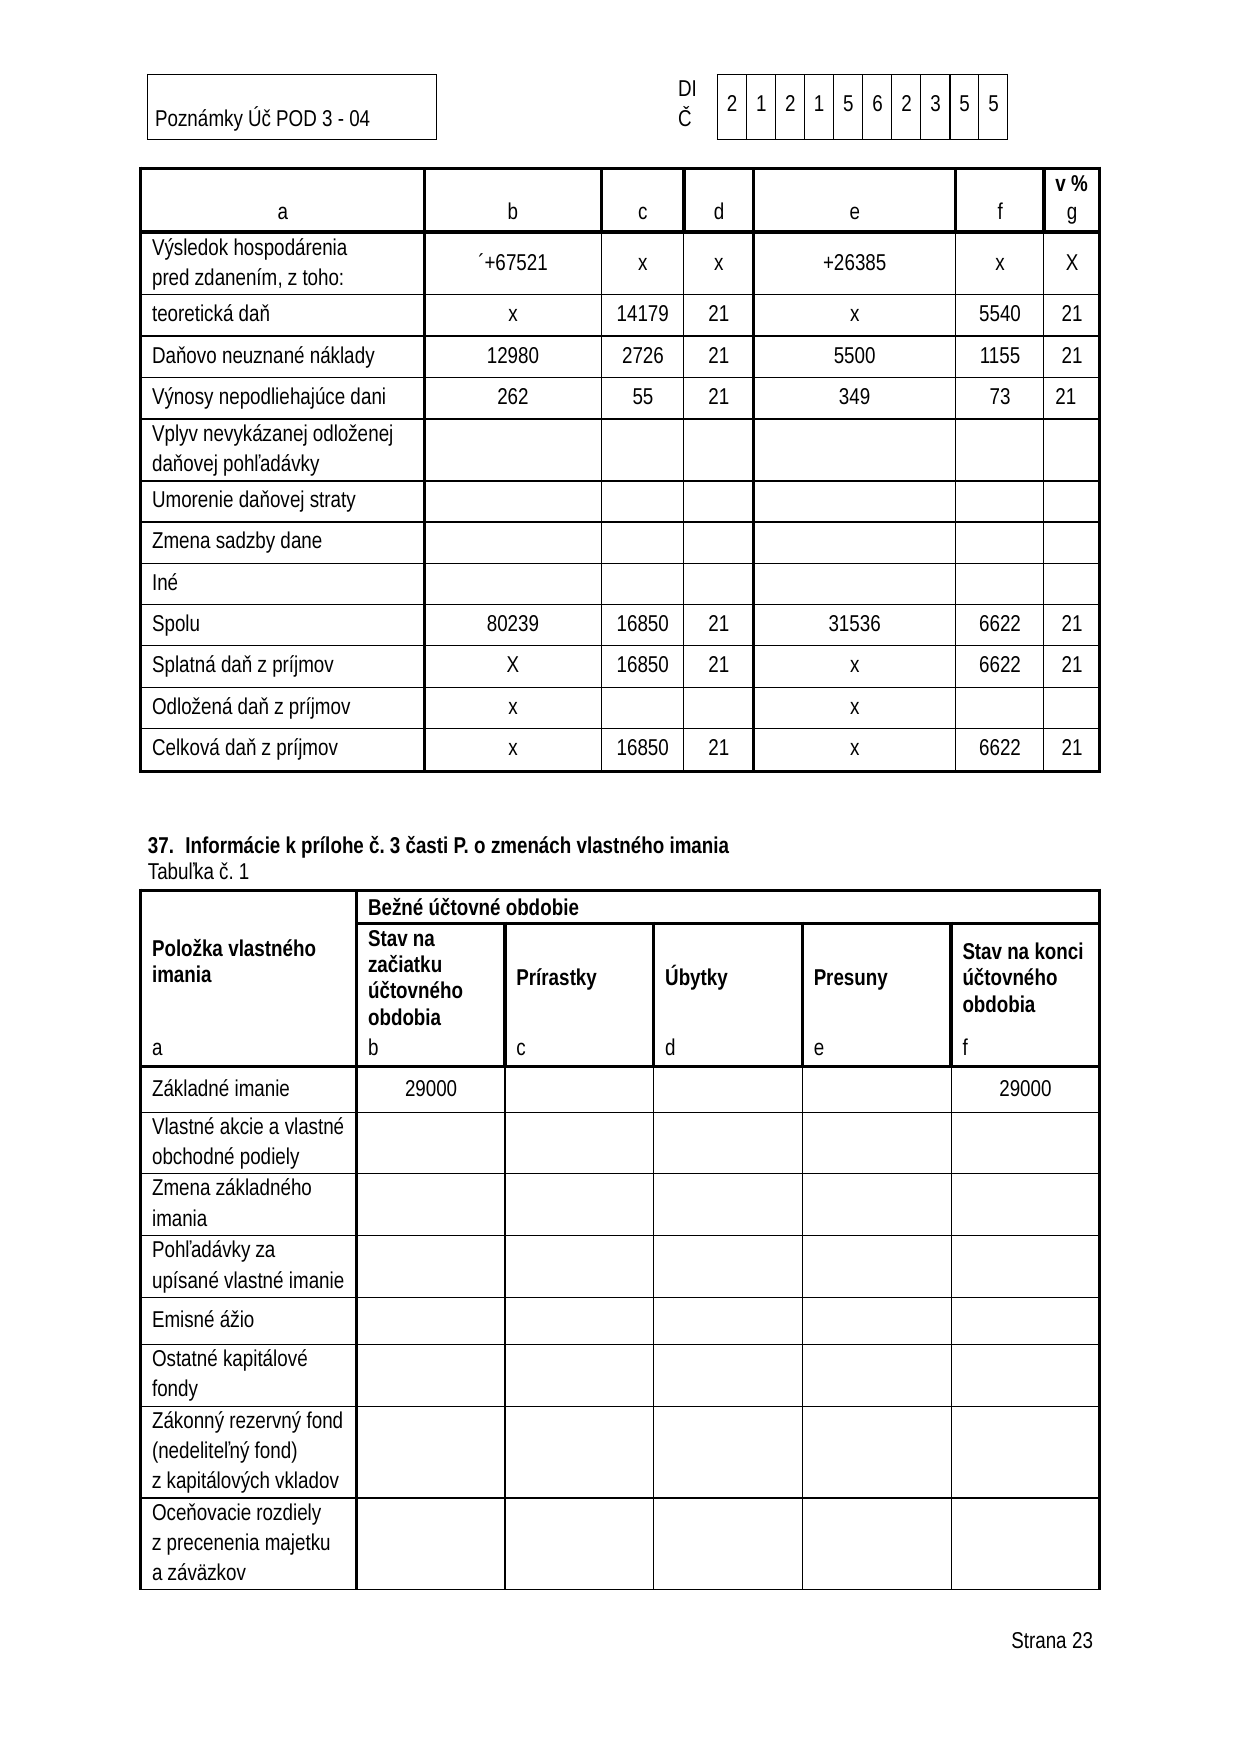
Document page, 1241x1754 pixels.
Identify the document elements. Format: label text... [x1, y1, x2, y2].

table_cell b [358, 1030, 503, 1064]
table_cell 6622 [956, 729, 1043, 769]
table_cell Emisné ážio [142, 1298, 355, 1344]
table_cell [654, 1407, 802, 1497]
table_cell f [957, 196, 1042, 230]
table_cell x [426, 295, 601, 335]
table_cell Zmena základného imania [142, 1174, 355, 1235]
table_cell [952, 1345, 1098, 1406]
table_cell [506, 1499, 653, 1589]
table_cell 29000 [952, 1068, 1098, 1112]
table_cell 21 [684, 378, 752, 418]
table_cell 21 [684, 729, 752, 769]
table_cell 349 [755, 378, 955, 418]
table_cell 1155 [956, 337, 1043, 377]
table_cell 16850 [602, 729, 683, 769]
table_cell [602, 688, 683, 728]
table_cell 14179 [602, 295, 683, 335]
table_cell v % [1046, 170, 1098, 196]
table_cell [426, 482, 601, 521]
table_cell x [755, 295, 955, 335]
table_cell e [755, 196, 954, 230]
table_cell [684, 564, 752, 604]
table_cell [506, 1345, 653, 1406]
table_cell x [684, 234, 752, 294]
table_cell [506, 1298, 653, 1344]
table_cell Iné [142, 564, 423, 604]
table_cell 6622 [956, 605, 1043, 645]
table_cell [803, 1407, 951, 1497]
table_cell [755, 564, 955, 604]
table_cell Základné imanie [142, 1068, 355, 1112]
table_cell [602, 482, 683, 521]
table_cell [1044, 564, 1098, 604]
table_cell [956, 688, 1043, 728]
table_cell 21 [1044, 378, 1098, 418]
table_cell [952, 1407, 1098, 1497]
table_cell Oceňovacie rozdiely z precenenia majetku a záväzkov [142, 1499, 355, 1589]
table_cell [803, 1345, 951, 1406]
table_cell x [426, 688, 601, 728]
table_cell [506, 1236, 653, 1297]
table_header Bežné účtovné obdobie [358, 892, 1098, 922]
table_cell Výsledok hospodárenia pred zdanením, z toho: [142, 234, 423, 294]
table_cell Spolu [142, 605, 423, 645]
table_cell [1044, 688, 1098, 728]
table_cell 21 [684, 646, 752, 687]
table_cell [957, 170, 1042, 196]
table_cell [803, 1174, 951, 1235]
table_cell x [755, 688, 955, 728]
table_cell Zákonný rezervný fond (nedeliteľný fond) z kapitálových vkladov [142, 1407, 355, 1497]
table_cell [952, 1298, 1098, 1344]
table_cell x [602, 234, 683, 294]
table_cell [654, 1174, 802, 1235]
table_cell [654, 1068, 802, 1112]
table_cell Úbytky [655, 925, 801, 1030]
table_cell a [142, 1030, 355, 1064]
table_cell Stav na začiatku účtovného obdobia [358, 925, 503, 1030]
table_cell Zmena sadzby dane [142, 523, 423, 563]
table_cell 31536 [755, 605, 955, 645]
table_cell [426, 420, 601, 480]
table_cell c [603, 196, 682, 230]
table_cell [803, 1499, 951, 1589]
table_cell 21 [684, 295, 752, 335]
table_cell 55 [602, 378, 683, 418]
table_cell Presuny [804, 925, 949, 1030]
table_cell teoretická daň [142, 295, 423, 335]
table_cell [506, 1068, 653, 1112]
table_cell [506, 1407, 653, 1497]
table_cell 16850 [602, 646, 683, 687]
table_cell 73 [956, 378, 1043, 418]
table_cell [755, 420, 955, 480]
table_cell 21 [1044, 295, 1098, 335]
table_cell [956, 420, 1043, 480]
table_cell 2726 [602, 337, 683, 377]
table_cell [803, 1068, 951, 1112]
table_cell [602, 523, 683, 563]
table_cell [803, 1113, 951, 1173]
table_cell [686, 170, 752, 196]
table_cell c [507, 1030, 652, 1064]
table_cell Celková daň z príjmov [142, 729, 423, 769]
table_cell [358, 1236, 504, 1297]
table_cell [684, 420, 752, 480]
table_cell Výnosy nepodliehajúce dani [142, 378, 423, 418]
table_cell [803, 1236, 951, 1297]
table_cell g [1046, 196, 1098, 230]
table_cell x [956, 234, 1043, 294]
table_cell [684, 688, 752, 728]
table_cell Vlastné akcie a vlastné obchodné podiely [142, 1113, 355, 1173]
table_cell [755, 523, 955, 563]
table_cell [684, 523, 752, 563]
table_cell [506, 1113, 653, 1173]
table_cell b [426, 196, 600, 230]
table_cell [603, 170, 682, 196]
table_cell [358, 1407, 504, 1497]
table_cell Prírastky [507, 925, 652, 1030]
table_cell [956, 523, 1043, 563]
table_cell 6622 [956, 646, 1043, 687]
table_header Položka vlastného imania [142, 892, 355, 1030]
table_cell Daňovo neuznané náklady [142, 337, 423, 377]
table_cell Stav na konci účtovného obdobia [953, 925, 1098, 1030]
table_cell Vplyv nevykázanej odloženej daňovej pohľadávky [142, 420, 423, 480]
table_cell 5540 [956, 295, 1043, 335]
table_cell [358, 1113, 504, 1173]
table_cell Odložená daň z príjmov [142, 688, 423, 728]
table_cell [358, 1298, 504, 1344]
table_cell ´+67521 [426, 234, 601, 294]
table_cell [755, 482, 955, 521]
table_cell [358, 1345, 504, 1406]
table_cell [952, 1499, 1098, 1589]
table_cell Pohľadávky za upísané vlastné imanie [142, 1236, 355, 1297]
table_cell 12980 [426, 337, 601, 377]
table_cell 80239 [426, 605, 601, 645]
table_cell [684, 482, 752, 521]
table_cell [803, 1298, 951, 1344]
table_cell [952, 1174, 1098, 1235]
table_cell [358, 1499, 504, 1589]
table_cell [956, 482, 1043, 521]
table_cell [426, 523, 601, 563]
table_cell [1044, 420, 1098, 480]
table_cell x [755, 729, 955, 769]
text Tabuľka č. 1 [148, 858, 1093, 885]
table_cell d [686, 196, 752, 230]
table_cell [426, 564, 601, 604]
table_cell [358, 1174, 504, 1235]
table_cell [506, 1174, 653, 1235]
table_cell 21 [1044, 646, 1098, 687]
table_cell 21 [684, 605, 752, 645]
table_cell [1044, 482, 1098, 521]
table_cell [956, 564, 1043, 604]
table_cell 21 [1044, 337, 1098, 377]
table_cell 262 [426, 378, 601, 418]
table_cell [1044, 523, 1098, 563]
table_cell e [804, 1030, 949, 1064]
table_cell [654, 1236, 802, 1297]
table_cell [654, 1113, 802, 1173]
table_cell 21 [1044, 605, 1098, 645]
table_cell [952, 1236, 1098, 1297]
table_cell X [426, 646, 601, 687]
table_cell [952, 1113, 1098, 1173]
table_cell +26385 [755, 234, 955, 294]
table_cell [426, 170, 600, 196]
title Informácie k prílohe č. 3 časti P. o zmenách vlastného imania [148, 832, 1093, 858]
table_cell x [755, 646, 955, 687]
table_cell 21 [684, 337, 752, 377]
table_cell a [142, 196, 423, 230]
table_cell 5500 [755, 337, 955, 377]
table_cell Ostatné kapitálové fondy [142, 1345, 355, 1406]
table_cell d [655, 1030, 801, 1064]
table_cell 21 [1044, 729, 1098, 769]
table_cell f [953, 1030, 1098, 1064]
table_cell Splatná daň z príjmov [142, 646, 423, 687]
table_cell x [426, 729, 601, 769]
table_cell [654, 1499, 802, 1589]
table_cell [654, 1298, 802, 1344]
table_cell 16850 [602, 605, 683, 645]
table_cell Umorenie daňovej straty [142, 482, 423, 521]
table_cell X [1044, 234, 1098, 294]
table_cell 29000 [358, 1068, 504, 1112]
table_cell [602, 564, 683, 604]
table_cell [602, 420, 683, 480]
table_cell [654, 1345, 802, 1406]
table_cell [755, 170, 954, 196]
